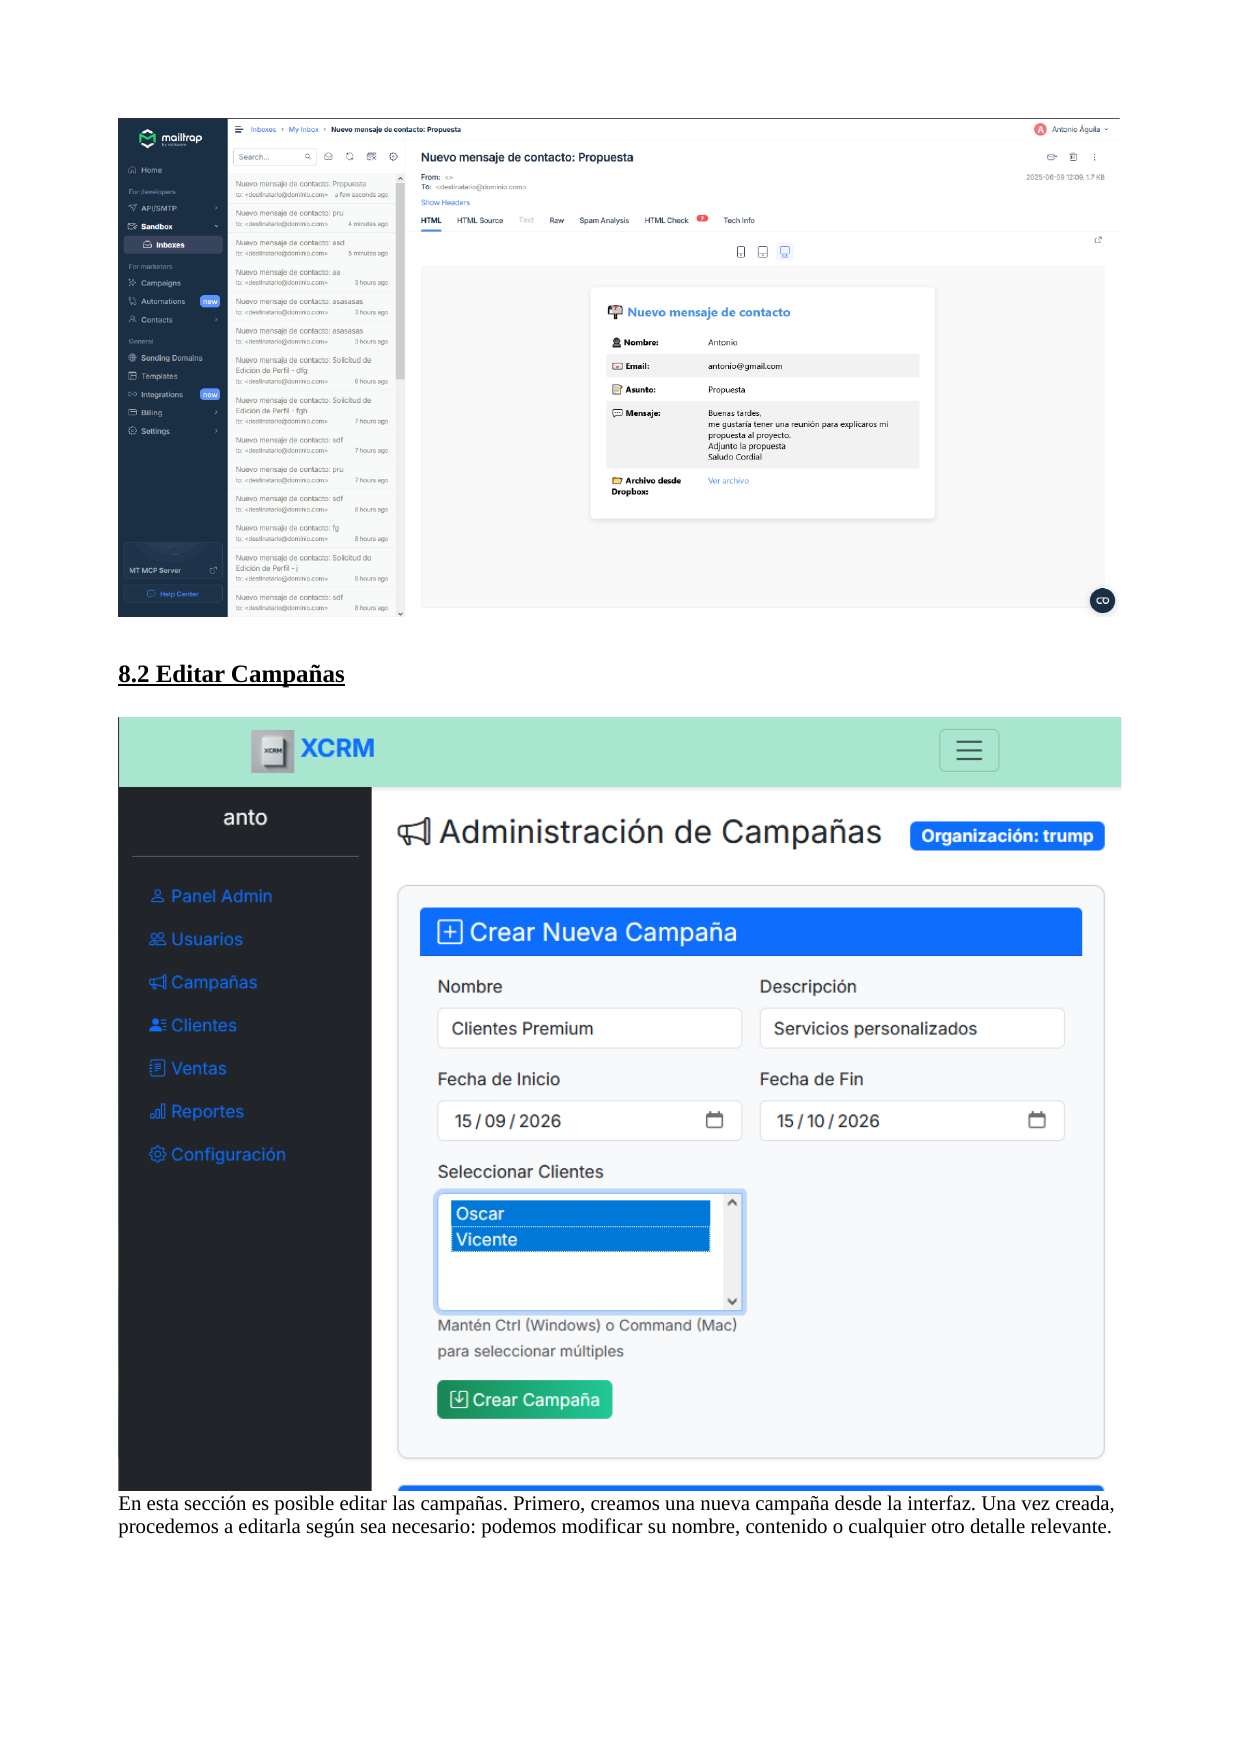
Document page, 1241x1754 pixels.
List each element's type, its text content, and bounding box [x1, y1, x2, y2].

text 8.2 Editar Campañas [118, 659, 1122, 688]
text En esta sección es posible editar las campañas. Primero, creamos una nueva campaña desde la interfaz. Una vez creada, procedemos a editarla según sea necesario: podemos modificar su nombre, contenido o cualquier otro detalle relevante. [118, 1491, 1122, 1538]
